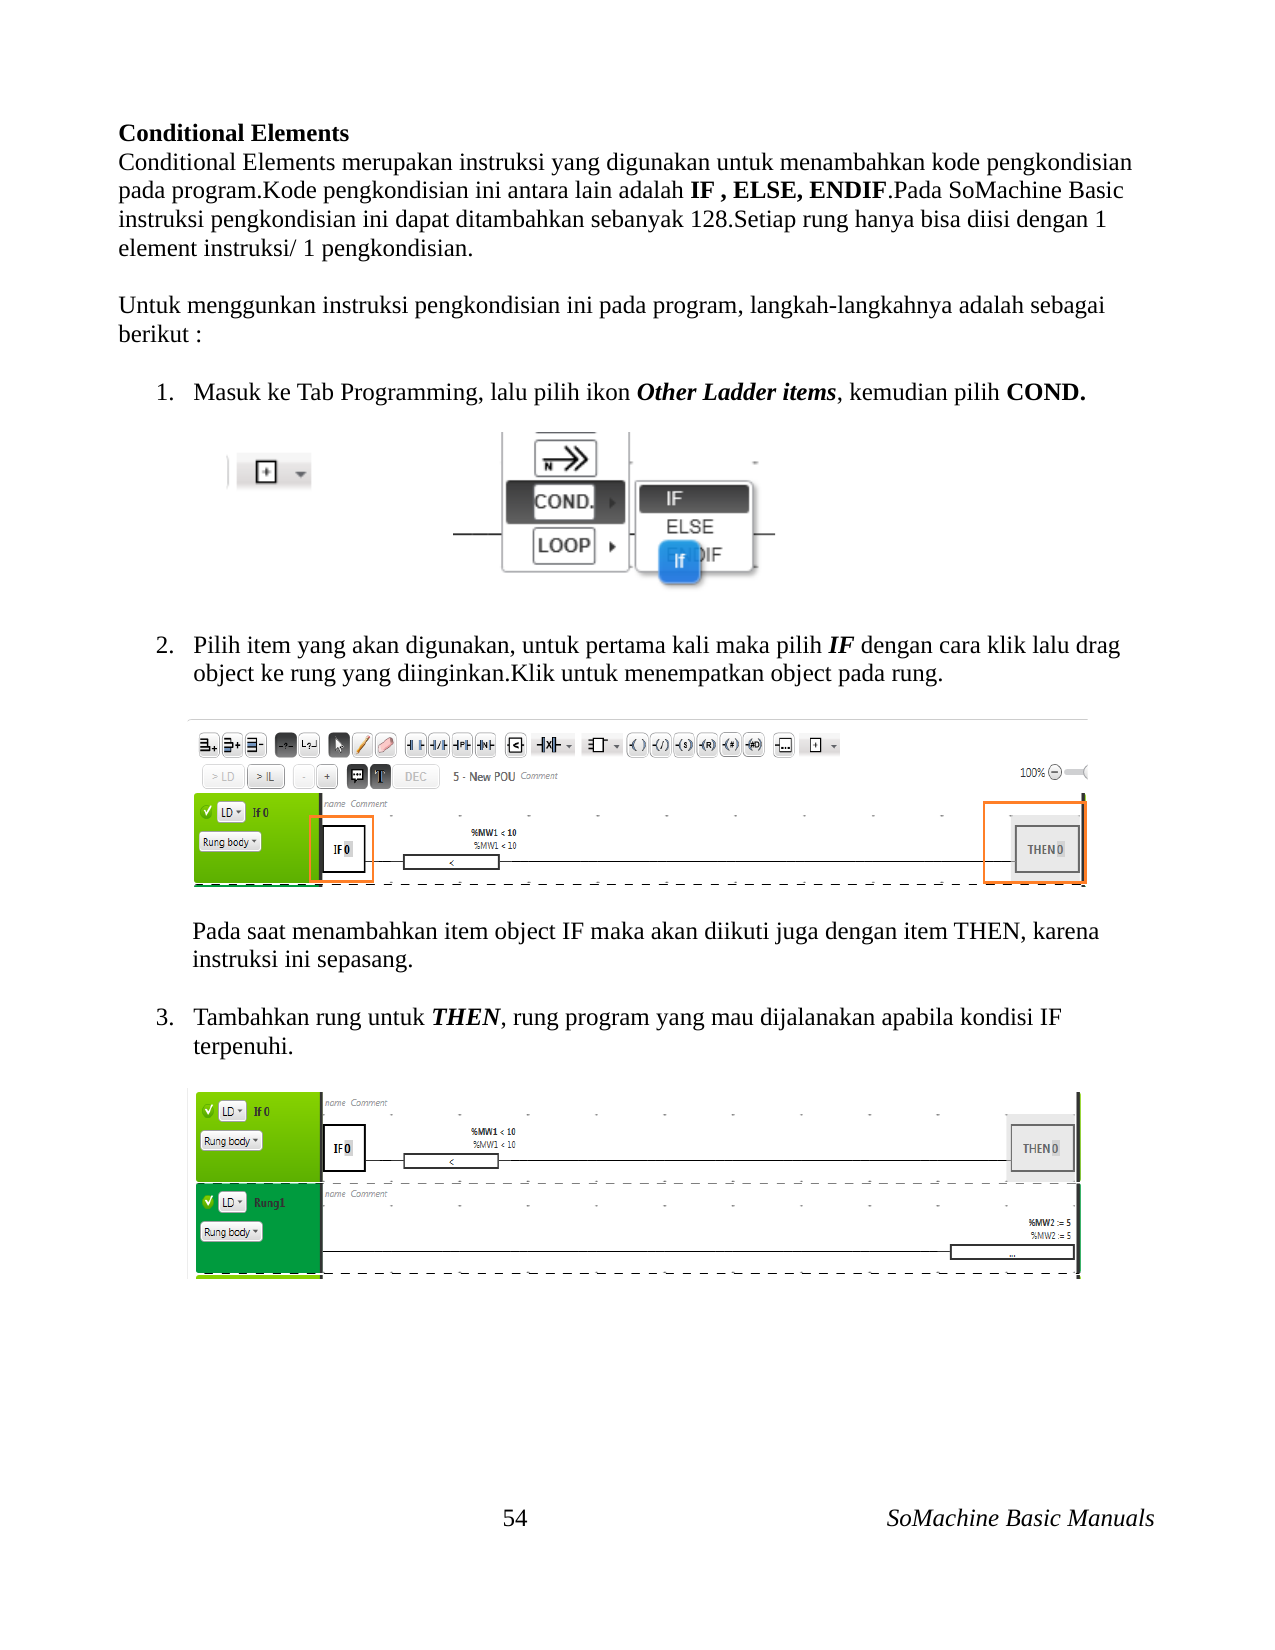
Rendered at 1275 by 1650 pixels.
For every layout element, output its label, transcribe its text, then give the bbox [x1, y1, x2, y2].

text Conditional Elements [118, 118, 1157, 147]
picture [226, 442, 321, 507]
list Tambahkan rung untuk THEN, rung program yang mau dijalanakan apabila kondisi IF terpenuhi. [156, 1002, 1157, 1059]
picture [453, 432, 775, 601]
text Untuk menggunkan instruksi pengkondisian ini pada program, langkah-langkahnya adalah sebagai berikut : [118, 291, 1157, 348]
list Pilih item yang akan digunakan, untuk pertama kali maka pilih IF dengan cara klik lalu drag object ke rung yang diinginkan.Klik untuk menempatkan object pada rung. [156, 630, 1157, 687]
picture [187, 716, 1088, 887]
picture [187, 1088, 1088, 1279]
list Masuk ke Tab Programming, lalu pilih ikon Other Ladder items, kemudian pilih COND. [156, 377, 1157, 406]
text Pada saat menambahkan item object IF maka akan diikuti juga dengan item THEN, karena instruksi ini sepasang. [118, 916, 1157, 973]
text Conditional Elements merupakan instruksi yang digunakan untuk menambahkan kode pengkondisian pada program.Kode pengkondisian ini antara lain adalah IF , ELSE, ENDIF.Pada SoMachine Basic instruksi pengkondisian ini dapat ditambahkan sebanyak 128.Setiap rung hanya bisa diisi dengan 1 element instruksi/ 1 pengkondisian. [118, 147, 1157, 262]
